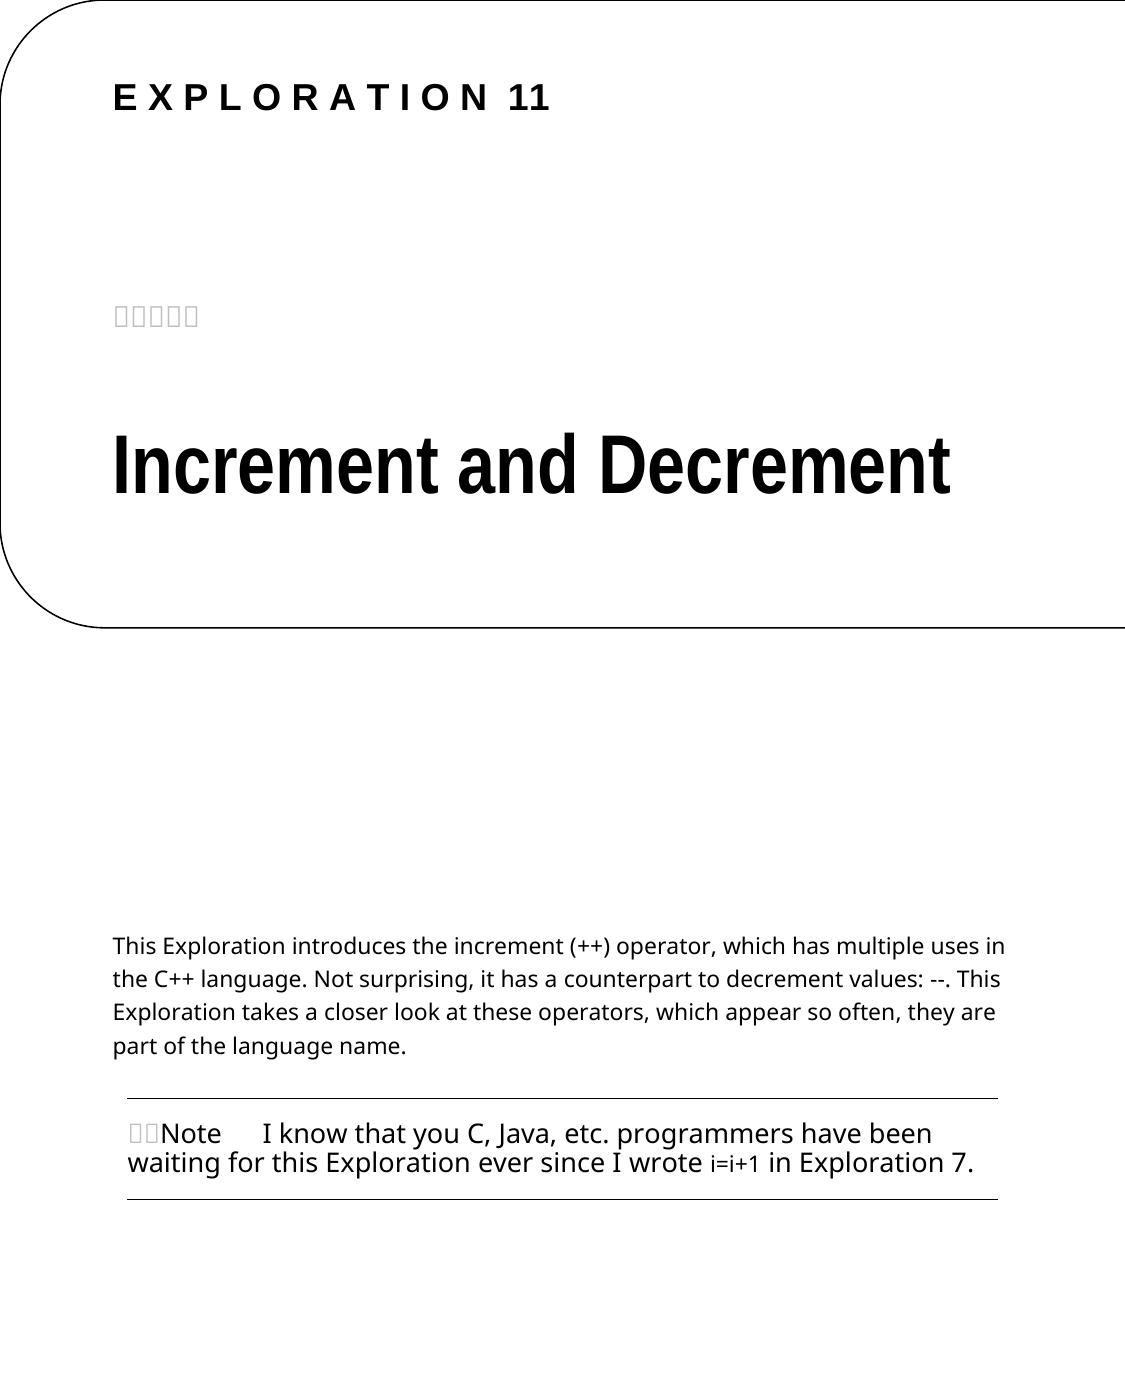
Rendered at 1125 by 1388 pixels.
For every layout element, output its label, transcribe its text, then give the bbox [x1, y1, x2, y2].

text This Exploration introduces the increment (++) operator, which has multiple uses in the C++ language. Not surprising, it has a counterpart to decrement values: --. This Exploration takes a closer look at these operators, which appear so often, they are part of the language name. [112, 927, 1012, 1061]
text Note I know that you C, Java, etc. programmers have been waiting for this Exploration ever since I wrote i=i+1 in Exploration 7. [127, 1099, 998, 1199]
title Increment and Decrement [112, 416, 1012, 511]
